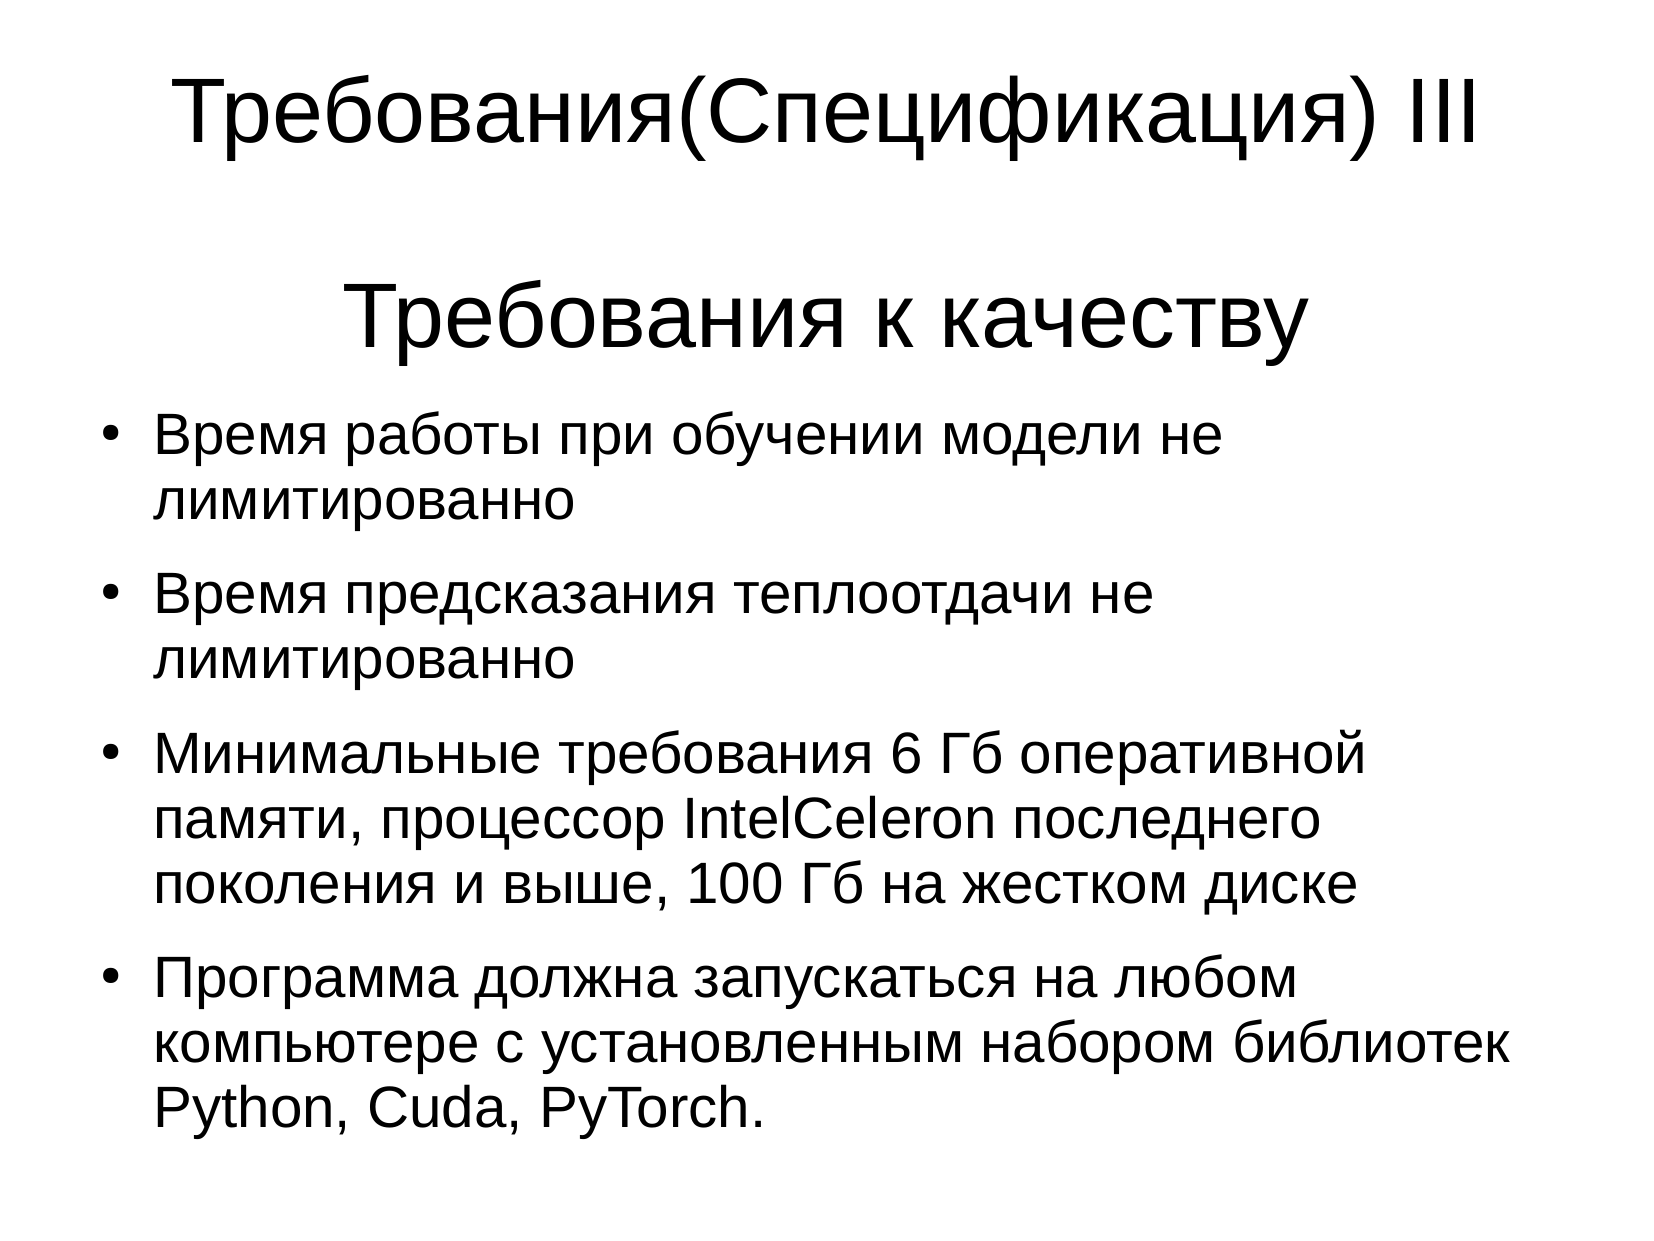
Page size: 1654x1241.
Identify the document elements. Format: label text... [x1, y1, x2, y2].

list Время работы при обучении модели не лимитированно Время предсказания теплоотдачи не лимитированно Минимальные требования 6 Гб оперативной памяти, процессор IntelCeleron последнего поколения и выше, 100 Гб на жестком диске Программа должна запускаться на любом компьютере с установленным набором библиотек Python, Cuda, PyTorch. [82, 401, 1571, 1138]
title Требования(Спецификация) III Требования к качеству [82, 59, 1571, 367]
